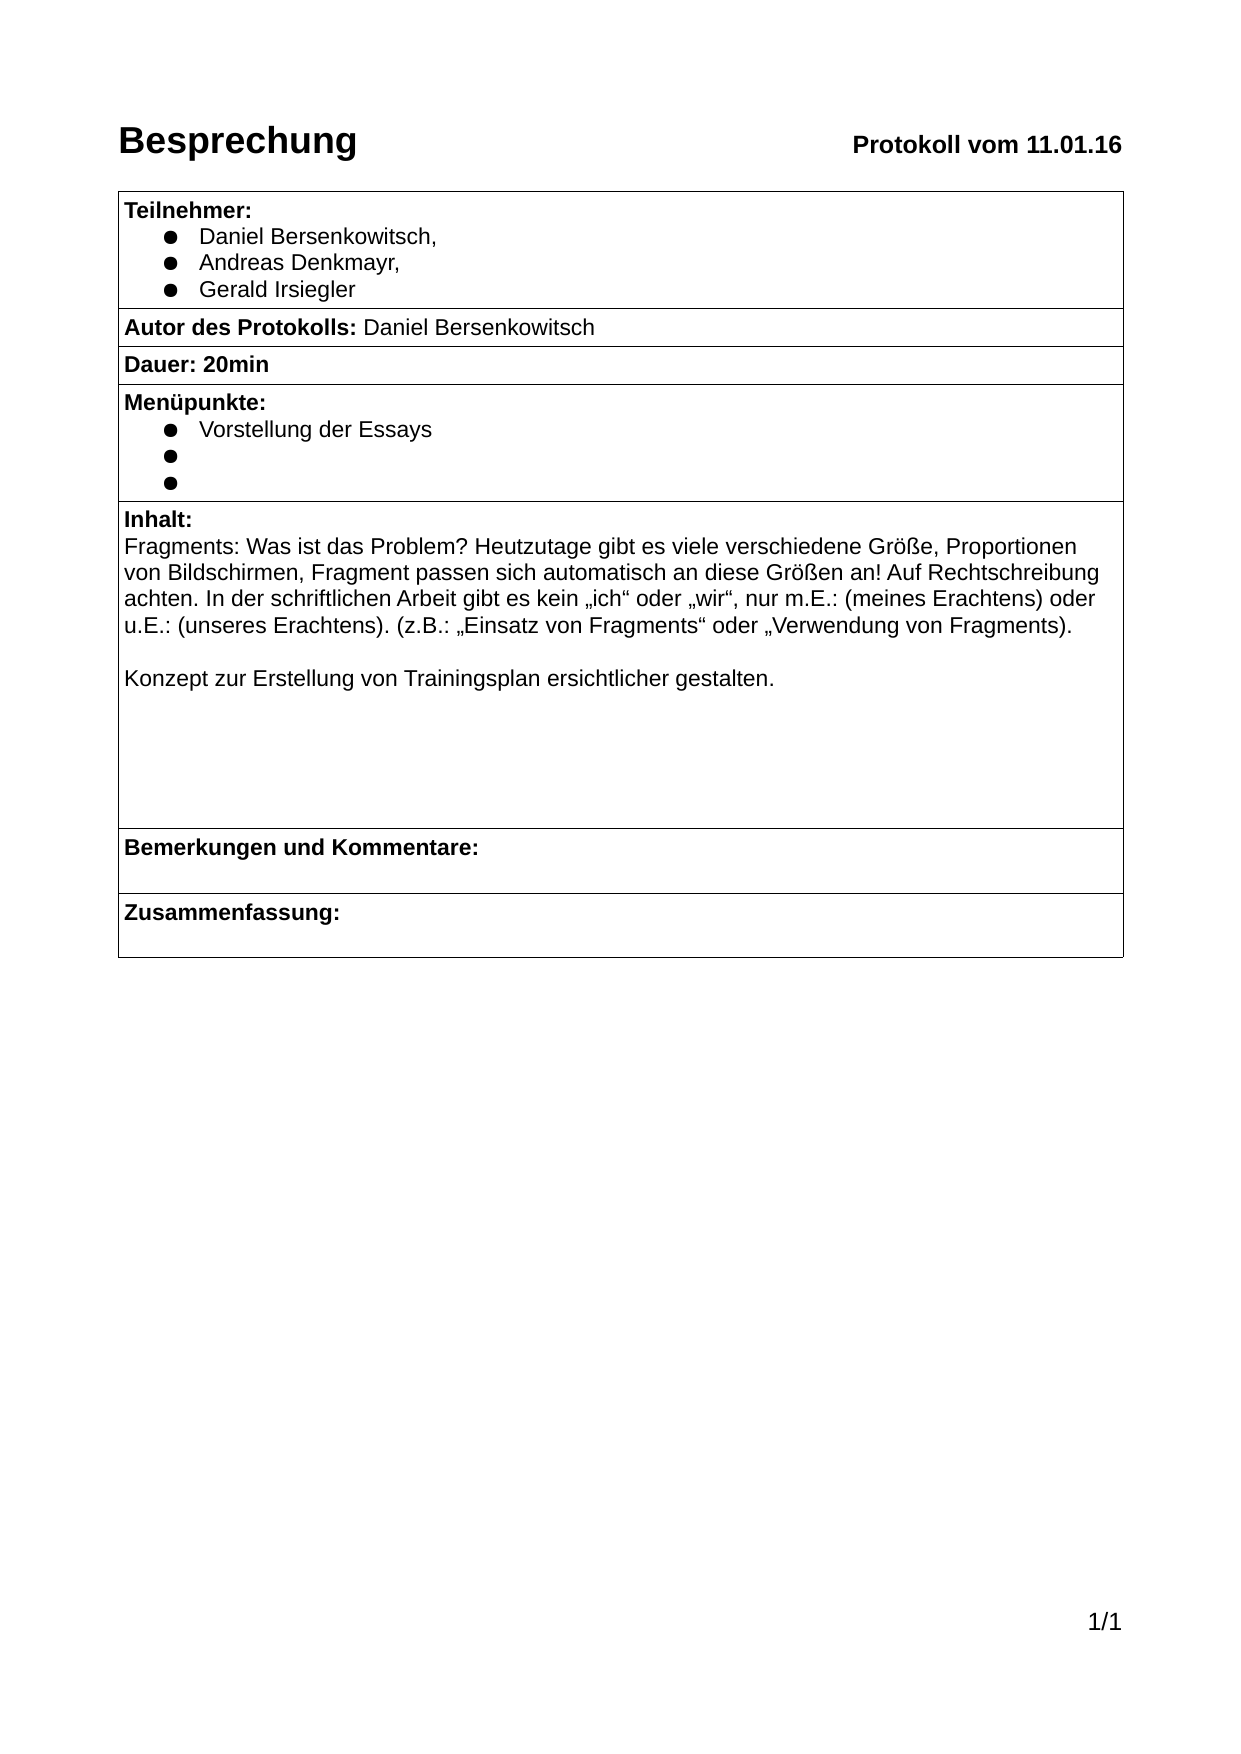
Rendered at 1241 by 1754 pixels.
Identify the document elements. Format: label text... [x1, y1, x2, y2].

table_header Teilnehmer: Daniel Bersenkowitsch, Andreas Denkmayr, Gerald Irsiegler [119, 192, 1123, 308]
table_cell Inhalt: Fragments: Was ist das Problem? Heutzutage gibt es viele verschiedene Größe, Proportionen von Bildschirmen, Fragment passen sich automatisch an diese Größen an! Auf Rechtschreibung achten. In der schriftlichen Arbeit gibt es kein „ich“ oder „wir“, nur m.E.: (meines Erachtens) oder u.E.: (unseres Erachtens). (z.B.: „Einsatz von Fragments“ oder „Verwendung von Fragments). Konzept zur Erstellung von Trainingsplan ersichtlicher gestalten. [119, 502, 1123, 828]
table_cell Menüpunkte: Vorstellung der Essays [119, 385, 1123, 501]
table_cell Autor des Protokolls: Daniel Bersenkowitsch [119, 309, 1123, 346]
table_cell Zusammenfassung: [119, 894, 1123, 957]
table_cell Dauer: 20min [119, 347, 1123, 383]
table_cell Bemerkungen und Kommentare: [119, 829, 1123, 893]
